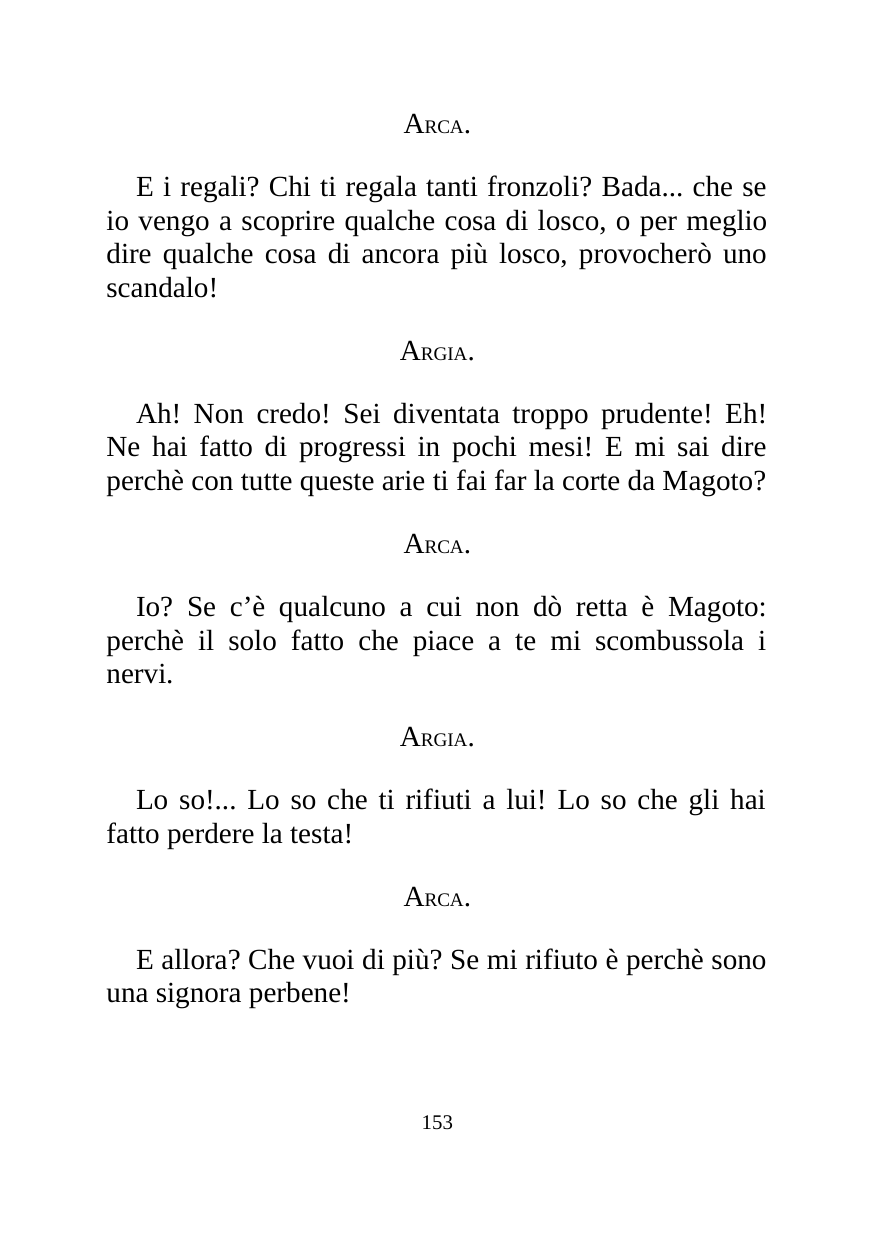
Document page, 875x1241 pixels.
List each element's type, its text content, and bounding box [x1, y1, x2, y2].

text Lo so!... Lo so che ti rifiuti a lui! Lo so che gli hai fatto perdere la testa! [106, 782, 768, 849]
text Io? Se c’è qualcuno a cui non dò retta è Magoto: perchè il solo fatto che piace a te mi scombussola i nervi. [106, 589, 768, 690]
text Arca. [106, 526, 768, 559]
text E allora? Che vuoi di più? Se mi rifiuto è perchè sono una signora perbene! [106, 942, 768, 1009]
text Arca. [106, 106, 768, 140]
text E i regali? Chi ti regala tanti fronzoli? Bada... che se io vengo a scoprire qualche cosa di losco, o per meglio dire qualche cosa di ancora più losco, provocherò uno scandalo! [106, 169, 768, 303]
text Arca. [106, 879, 768, 912]
text Argia. [106, 333, 768, 366]
text Ah! Non credo! Sei diventata troppo prudente! Eh! Ne hai fatto di progressi in pochi mesi! E mi sai dire perchè con tutte queste arie ti fai far la corte da Magoto? [106, 396, 768, 497]
text Argia. [106, 719, 768, 753]
